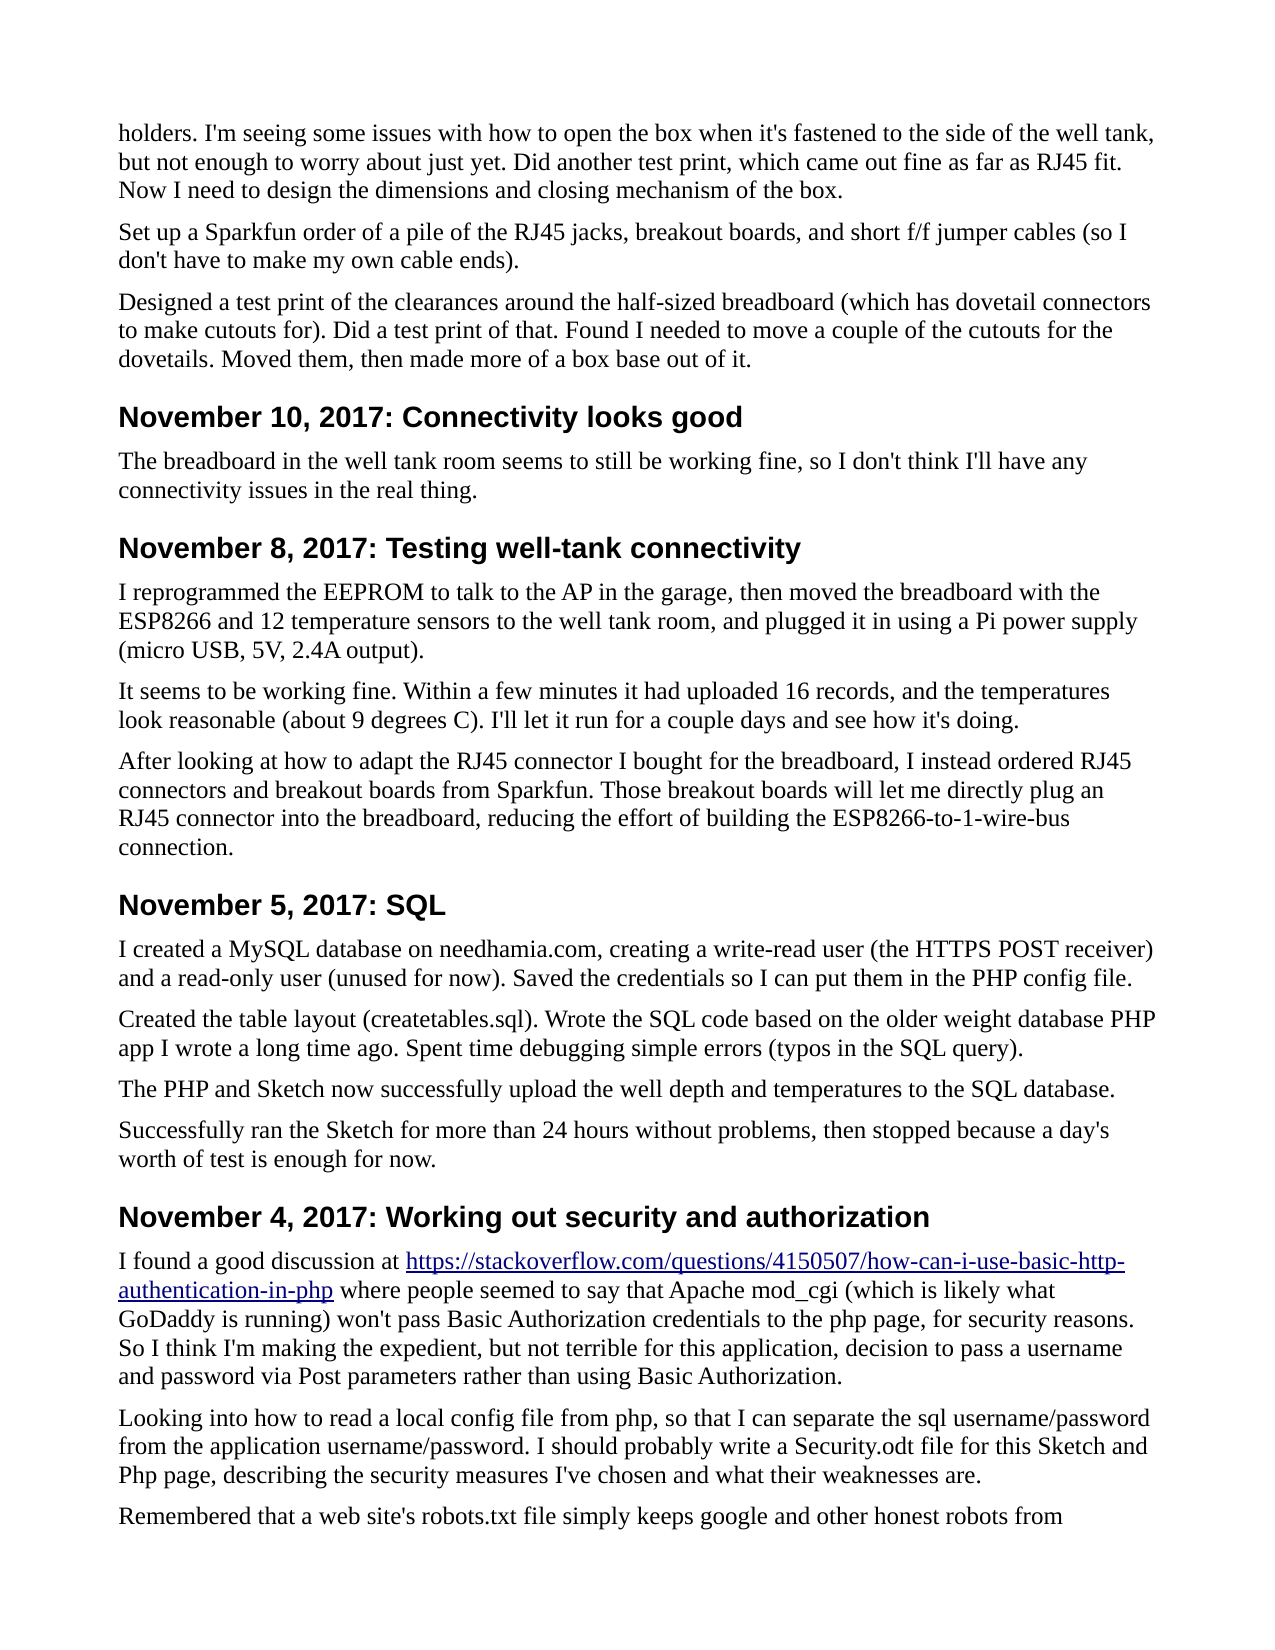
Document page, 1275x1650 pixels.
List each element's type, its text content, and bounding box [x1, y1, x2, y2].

text holders. I'm seeing some issues with how to open the box when it's fastened to the side of the well tank, but not enough to worry about just yet. Did another test print, which came out fine as far as RJ45 fit. Now I need to design the dimensions and closing mechanism of the box. [118, 118, 1157, 204]
text After looking at how to adapt the RJ45 connector I bought for the breadboard, I instead ordered RJ45 connectors and breakout boards from Sparkfun. Those breakout boards will let me directly plug an RJ45 connector into the breadboard, reducing the effort of building the ESP8266-to-1-wire-bus connection. [118, 746, 1157, 861]
subtitle November 5, 2017: SQL [118, 888, 1157, 922]
text Designed a test print of the clearances around the half-sized breadboard (which has dovetail connectors to make cutouts for). Did a test print of that. Found I needed to move a couple of the cutouts for the dovetails. Moved them, then made more of a box base out of it. [118, 287, 1157, 373]
subtitle November 8, 2017: Testing well-tank connectivity [118, 531, 1157, 565]
text The PHP and Sketch now successfully upload the well depth and temperatures to the SQL database. [118, 1074, 1157, 1103]
text Set up a Sparkfun order of a pile of the RJ45 jacks, breakout boards, and short f/f jumper cables (so I don't have to make my own cable ends). [118, 217, 1157, 274]
text I found a good discussion at https://stackoverflow.com/questions/4150507/how-can-i-use-basic-http-authentication-in-php where people seemed to say that Apache mod_cgi (which is likely what GoDaddy is running) won't pass Basic Authorization credentials to the php page, for security reasons. So I think I'm making the expedient, but not terrible for this application, decision to pass a username and password via Post parameters rather than using Basic Authorization. [118, 1246, 1157, 1390]
subtitle November 10, 2017: Connectivity looks good [118, 400, 1157, 434]
text Looking into how to read a local config file from php, so that I can separate the sql username/password from the application username/password. I should probably write a Security.odt file for this Sketch and Php page, describing the security measures I've chosen and what their weaknesses are. [118, 1403, 1157, 1489]
text Remembered that a web site's robots.txt file simply keeps google and other honest robots from [118, 1501, 1157, 1530]
text I reprogrammed the EEPROM to talk to the AP in the garage, then moved the breadboard with the ESP8266 and 12 temperature sensors to the well tank room, and plugged it in using a Pi power supply (micro USB, 5V, 2.4A output). [118, 577, 1157, 663]
text Created the table layout (createtables.sql). Wrote the SQL code based on the older weight database PHP app I wrote a long time ago. Spent time debugging simple errors (typos in the SQL query). [118, 1004, 1157, 1062]
subtitle November 4, 2017: Working out security and authorization [118, 1200, 1157, 1234]
text Successfully ran the Sketch for more than 24 hours without problems, then stopped because a day's worth of test is enough for now. [118, 1116, 1157, 1173]
text The breadboard in the well tank room seems to still be working fine, so I don't think I'll have any connectivity issues in the real thing. [118, 446, 1157, 504]
text I created a MySQL database on needhamia.com, creating a write-read user (the HTTPS POST receiver) and a read-only user (unused for now). Saved the credentials so I can put them in the PHP config file. [118, 934, 1157, 992]
text It seems to be working fine. Within a few minutes it had uploaded 16 records, and the temperatures look reasonable (about 9 degrees C). I'll let it run for a couple days and see how it's doing. [118, 676, 1157, 733]
